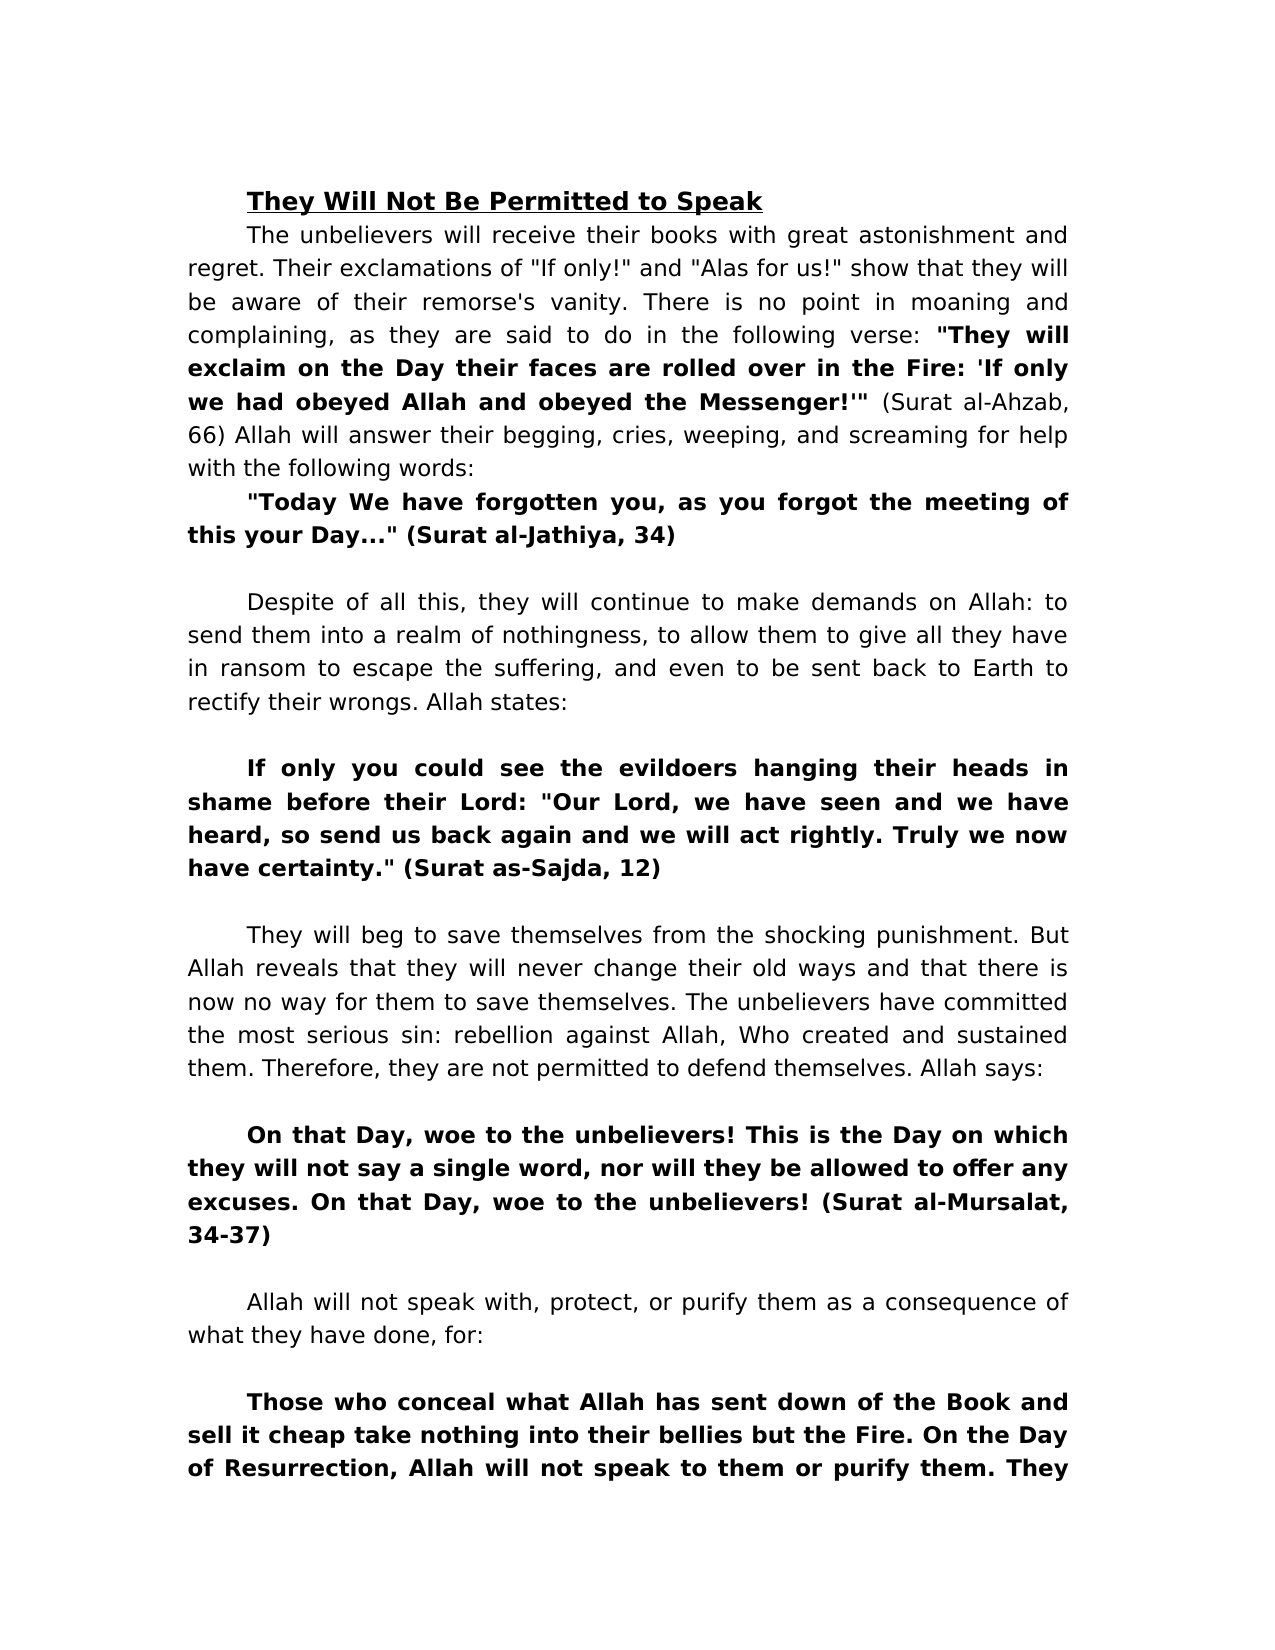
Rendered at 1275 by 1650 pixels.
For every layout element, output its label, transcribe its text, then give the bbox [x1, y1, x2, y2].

text Those who conceal what Allah has sent down of the Book and sell it cheap take nothing into their bellies but the Fire. On the Day of Resurrection, Allah will not speak to them or purify them. They [187, 1383, 1070, 1483]
text Allah will not speak with, protect, or purify them as a consequence of what they have done, for: [187, 1283, 1070, 1350]
text On that Day, woe to the unbelievers! This is the Day on which they will not say a single word, nor will they be allowed to offer any excuses. On that Day, woe to the unbelievers! (Surat al-Mursalat, 34-37) [187, 1117, 1070, 1250]
text If only you could see the evildoers hanging their heads in shame before their Lord: "Our Lord, we have seen and we have heard, so send us back again and we will act rightly. Truly we now have certainty." (Surat as-Sajda, 12) [187, 750, 1070, 883]
text They will beg to save themselves from the shocking punishment. But Allah reveals that they will never change their old ways and that there is now no way for them to save themselves. The unbelievers have committed the most serious sin: rebellion against Allah, Who created and sustained them. Therefore, they are not permitted to defend themselves. Allah says: [187, 917, 1070, 1083]
text The unbelievers will receive their books with great astonishment and regret. Their exclamations of "If only!" and "Alas for us!" show that they will be aware of their remorse's vanity. There is no point in moaning and complaining, as they are said to do in the following verse: "They will exclaim on the Day their faces are rolled over in the Fire: 'If only we had obeyed Allah and obeyed the Messenger!'" (Surat al-Ahzab, 66) Allah will answer their begging, cries, weeping, and screaming for help with the following words: [187, 217, 1070, 483]
text They Will Not Be Permitted to Speak [187, 183, 1070, 217]
text "Today We have forgotten you, as you forgot the meeting of this your Day..." (Surat al-Jathiya, 34) [187, 483, 1070, 550]
text Despite of all this, they will continue to make demands on Allah: to send them into a realm of nothingness, to allow them to give all they have in ransom to escape the suffering, and even to be sent back to Earth to rectify their wrongs. Allah states: [187, 583, 1070, 717]
